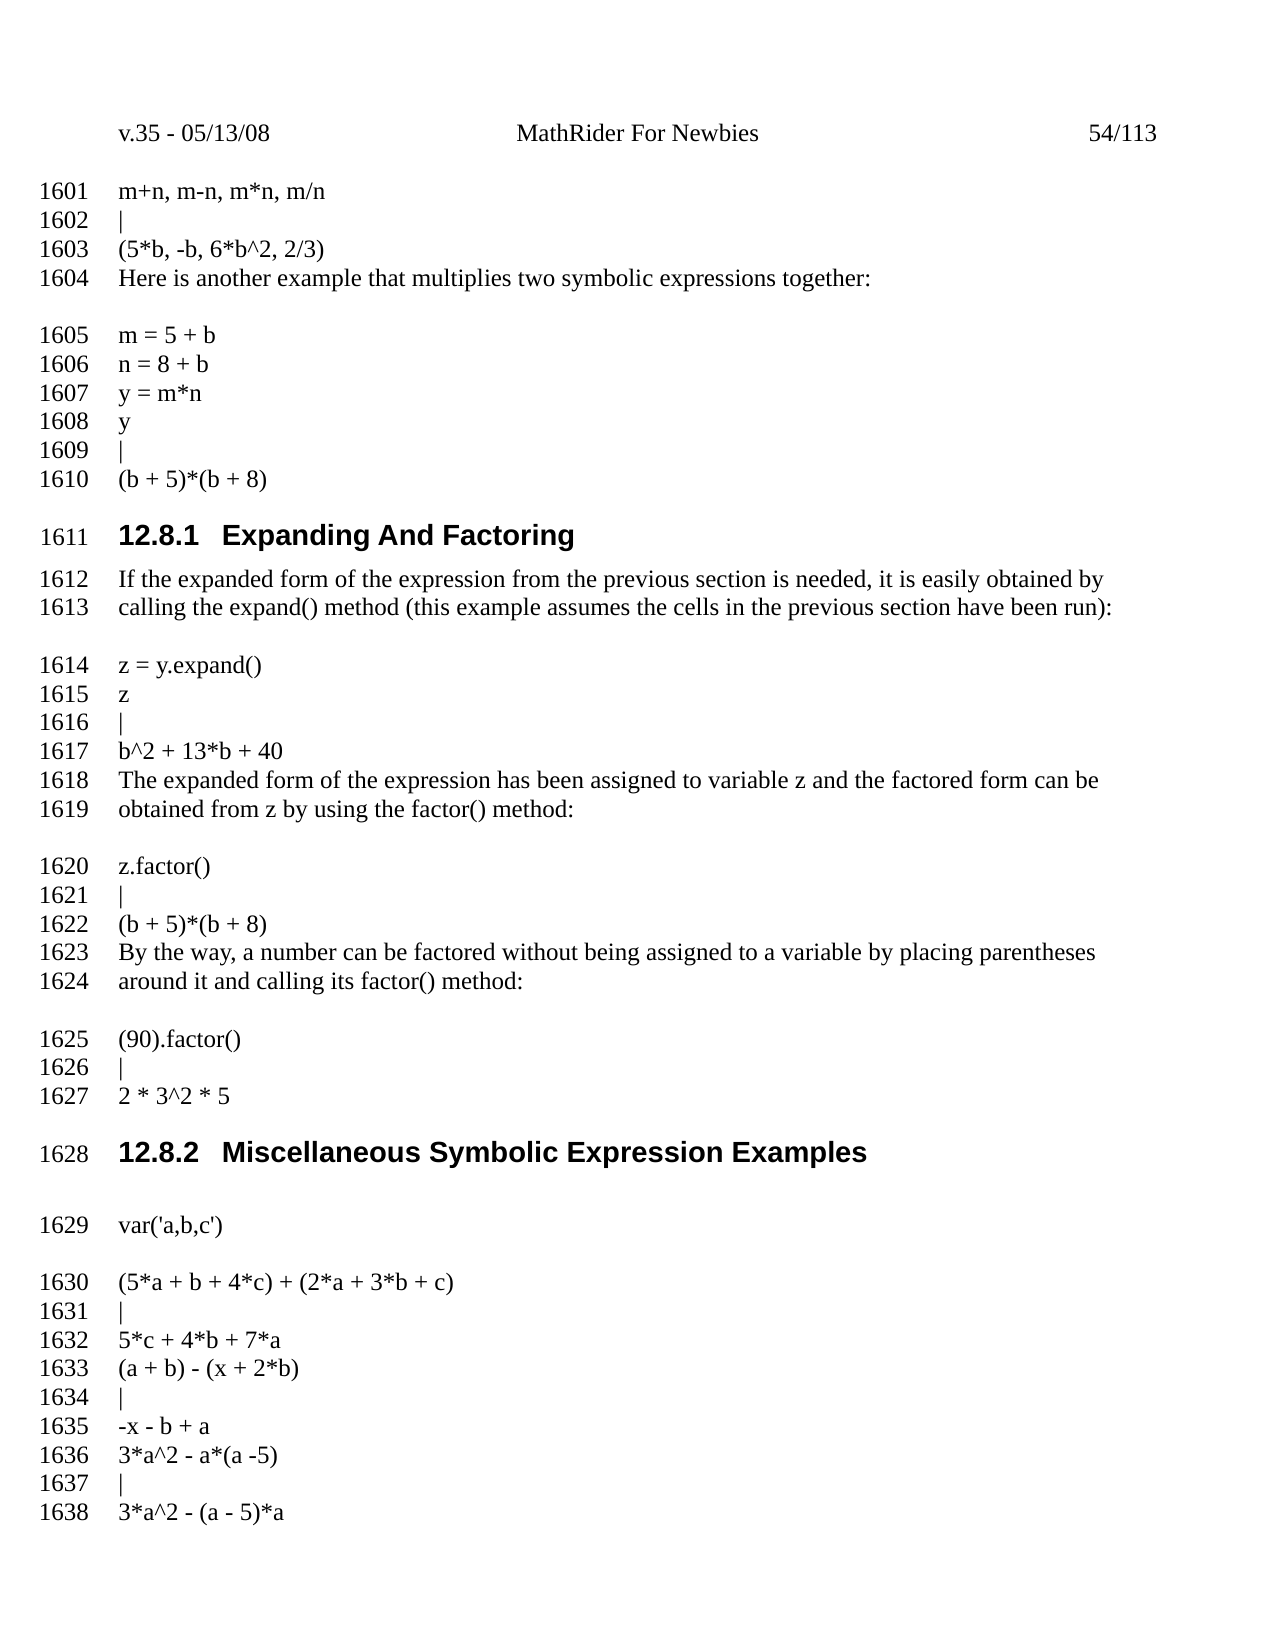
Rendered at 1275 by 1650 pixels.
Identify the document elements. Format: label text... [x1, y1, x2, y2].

text z [118, 679, 1157, 707]
text z = y.expand() [118, 650, 1157, 679]
text (5*b, -b, 6*b^2, 2/3) [118, 234, 1157, 263]
text By the way, a number can be factored without being assigned to a variable by placing parentheses around it and calling its factor() method: [118, 937, 1157, 995]
text If the expanded form of the expression from the previous section is needed, it is easily obtained by calling the expand() method (this example assumes the cells in the previous section have been run): [118, 564, 1157, 621]
text Here is another example that multiplies two symbolic expressions together: [118, 263, 1157, 291]
text | [118, 1468, 1157, 1497]
text (5*a + b + 4*c) + (2*a + 3*b + c) [118, 1267, 1157, 1296]
text | [118, 205, 1157, 234]
text m = 5 + b [118, 320, 1157, 349]
text (b + 5)*(b + 8) [118, 464, 1157, 493]
text -x - b + a [118, 1411, 1157, 1440]
text y [118, 406, 1157, 435]
text | [118, 1052, 1157, 1081]
text n = 8 + b [118, 349, 1157, 378]
text | [118, 435, 1157, 464]
text (90).factor() [118, 1024, 1157, 1052]
text 5*c + 4*b + 7*a [118, 1325, 1157, 1353]
subtitle Expanding And Factoring [118, 518, 1157, 551]
text z.factor() [118, 851, 1157, 880]
subtitle Miscellaneous Symbolic Expression Examples [118, 1135, 1157, 1168]
text m+n, m-n, m*n, m/n [118, 176, 1157, 205]
text | [118, 880, 1157, 909]
text 3*a^2 - (a - 5)*a [118, 1497, 1157, 1526]
text | [118, 707, 1157, 736]
text (a + b) - (x + 2*b) [118, 1353, 1157, 1382]
text The expanded form of the expression has been assigned to variable z and the factored form can be obtained from z by using the factor() method: [118, 765, 1157, 822]
text var('a,b,c') [118, 1210, 1157, 1238]
text | [118, 1382, 1157, 1411]
text (b + 5)*(b + 8) [118, 909, 1157, 937]
text 3*a^2 - a*(a -5) [118, 1440, 1157, 1468]
text b^2 + 13*b + 40 [118, 736, 1157, 765]
text | [118, 1296, 1157, 1325]
text y = m*n [118, 378, 1157, 406]
text 2 * 3^2 * 5 [118, 1081, 1157, 1110]
